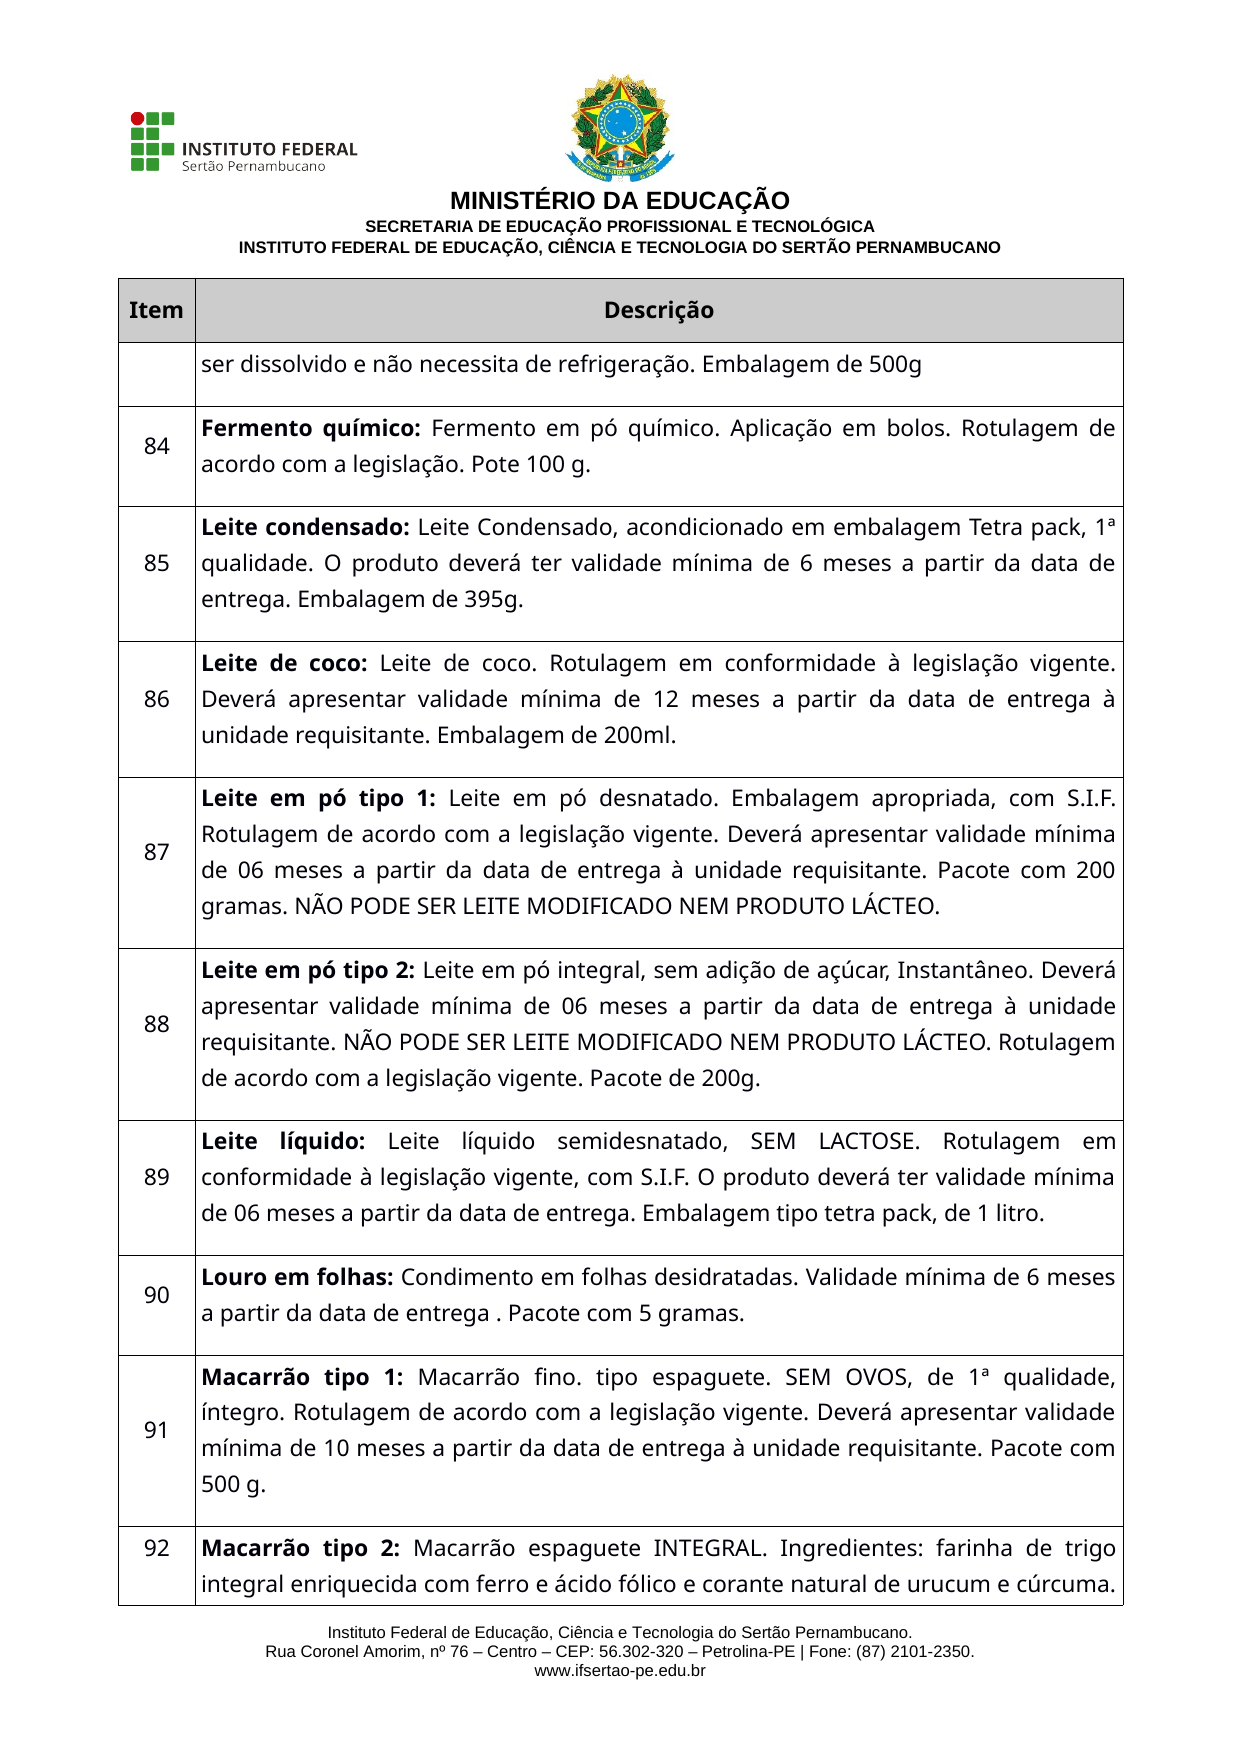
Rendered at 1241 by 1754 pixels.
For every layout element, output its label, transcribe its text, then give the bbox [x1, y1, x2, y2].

table_cell 84 [119, 407, 195, 506]
table_cell 85 [119, 507, 195, 641]
table_cell 89 [119, 1121, 195, 1255]
table_cell 86 [119, 642, 195, 777]
table_header Descrição [196, 279, 1123, 342]
table_cell Leite em pó tipo 2: Leite em pó integral, sem adição de açúcar, Instantâneo. Deverá apresentar validade mínima de 06 meses a partir da data de entrega à unidade requisitante. NÃO PODE SER LEITE MODIFICADO NEM PRODUTO LÁCTEO. Rotulagem de acordo com a legislação vigente. Pacote de 200g. [196, 949, 1123, 1119]
picture [565, 74, 675, 182]
table_cell Fermento químico: Fermento em pó químico. Aplicação em bolos. Rotulagem de acordo com a legislação. Pote 100 g. [196, 407, 1123, 506]
table_header Item [119, 279, 195, 342]
table_cell Leite condensado: Leite Condensado, acondicionado em embalagem Tetra pack, 1ª qualidade. O produto deverá ter validade mínima de 6 meses a partir da data de entrega. Embalagem de 395g. [196, 507, 1123, 641]
table_cell Leite de coco: Leite de coco. Rotulagem em conformidade à legislação vigente. Deverá apresentar validade mínima de 12 meses a partir da data de entrega à unidade requisitante. Embalagem de 200ml. [196, 642, 1123, 777]
table_cell [119, 343, 195, 406]
table_cell Leite líquido: Leite líquido semidesnatado, SEM LACTOSE. Rotulagem em conformidade à legislação vigente, com S.I.F. O produto deverá ter validade mínima de 06 meses a partir da data de entrega. Embalagem tipo tetra pack, de 1 litro. [196, 1121, 1123, 1255]
table_cell 92 [119, 1527, 195, 1605]
picture [130, 112, 358, 171]
table_cell 87 [119, 778, 195, 948]
table_cell 88 [119, 949, 195, 1119]
table_cell 91 [119, 1356, 195, 1526]
table_cell Macarrão tipo 2: Macarrão espaguete INTEGRAL. Ingredientes: farinha de trigo integral enriquecida com ferro e ácido fólico e corante natural de urucum e cúrcuma. [196, 1527, 1123, 1605]
table_cell 90 [119, 1256, 195, 1354]
table_cell ser dissolvido e não necessita de refrigeração. Embalagem de 500g [196, 343, 1123, 406]
table_cell Louro em folhas: Condimento em folhas desidratadas. Validade mínima de 6 meses a partir da data de entrega . Pacote com 5 gramas. [196, 1256, 1123, 1354]
table_cell Macarrão tipo 1: Macarrão fino. tipo espaguete. SEM OVOS, de 1ª qualidade, íntegro. Rotulagem de acordo com a legislação vigente. Deverá apresentar validade mínima de 10 meses a partir da data de entrega à unidade requisitante. Pacote com 500 g. [196, 1356, 1123, 1526]
table_cell Leite em pó tipo 1: Leite em pó desnatado. Embalagem apropriada, com S.I.F. Rotulagem de acordo com a legislação vigente. Deverá apresentar validade mínima de 06 meses a partir da data de entrega à unidade requisitante. Pacote com 200 gramas. NÃO PODE SER LEITE MODIFICADO NEM PRODUTO LÁCTEO. [196, 778, 1123, 948]
